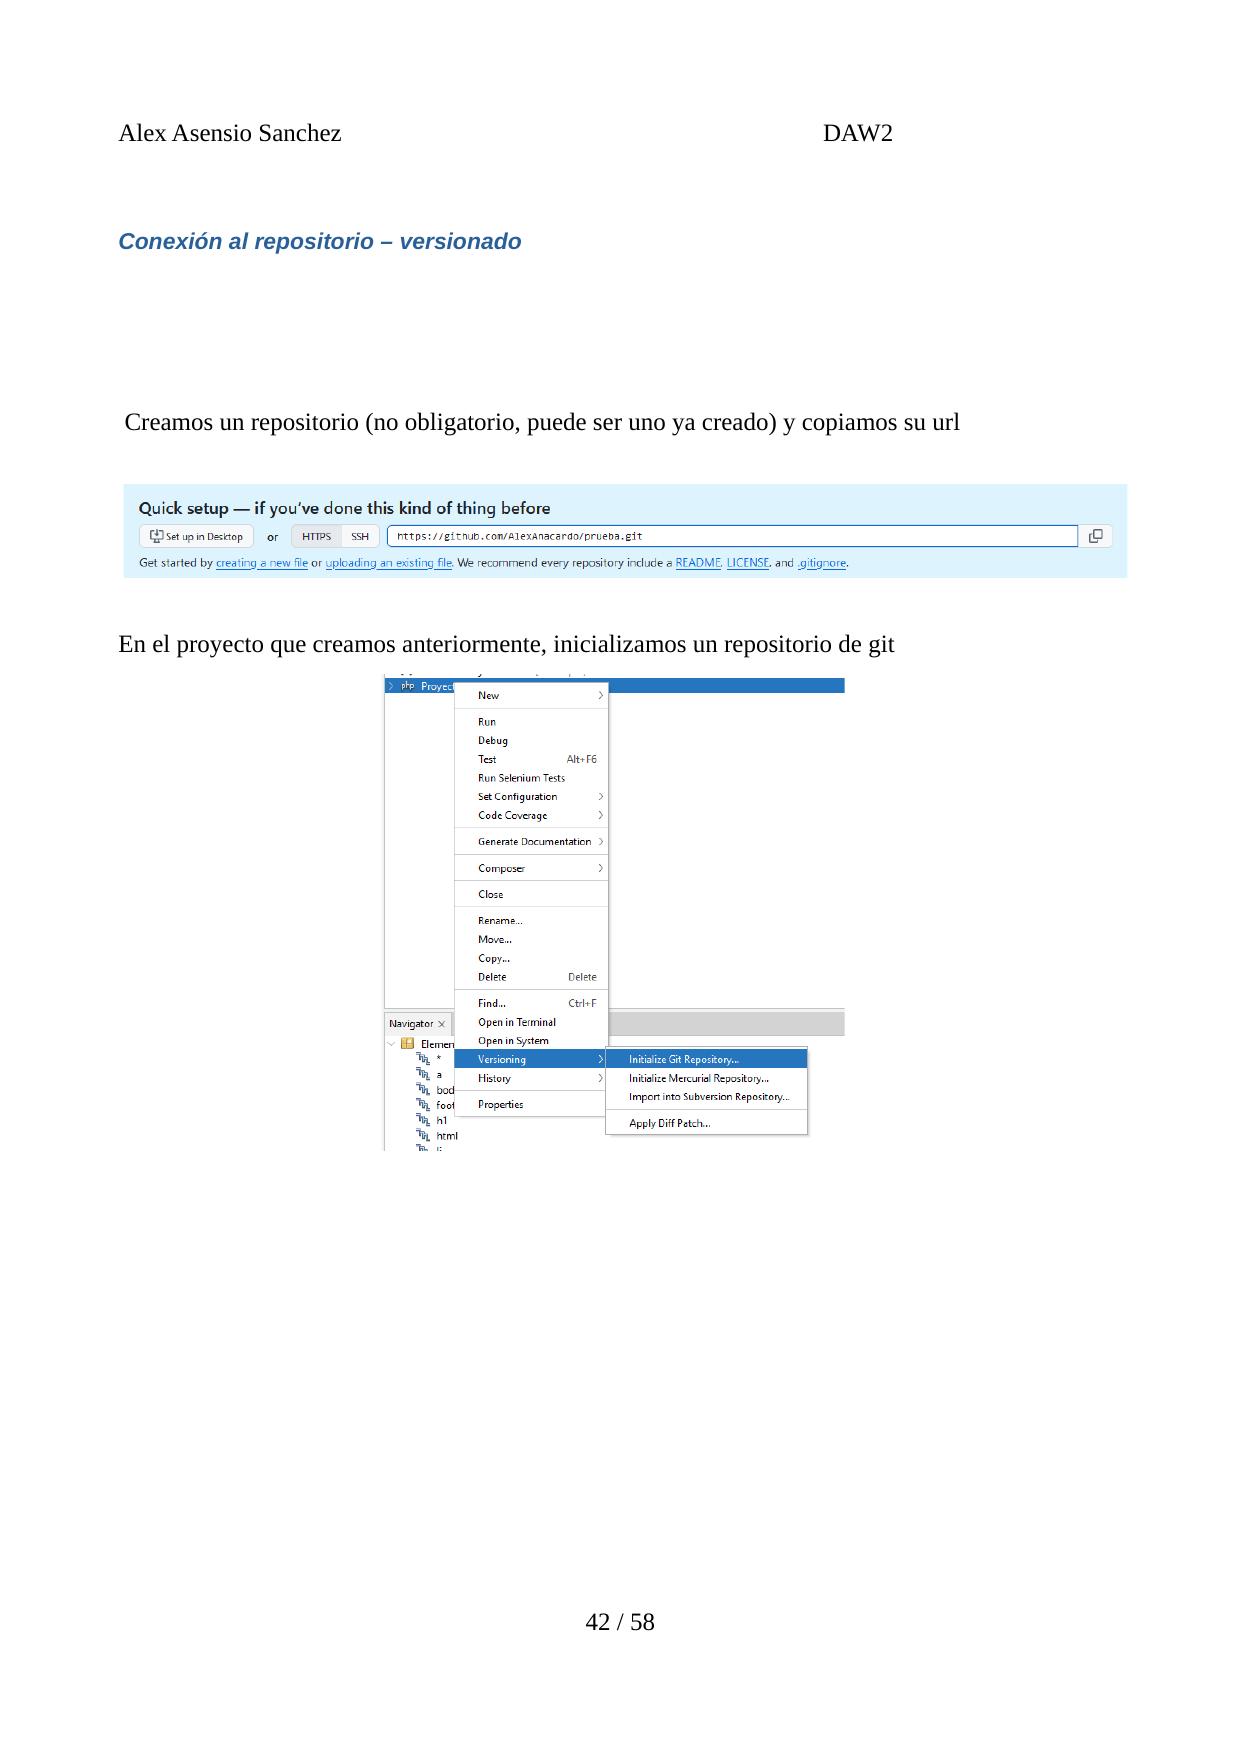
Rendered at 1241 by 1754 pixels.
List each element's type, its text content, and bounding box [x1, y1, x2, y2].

picture [381, 674, 845, 1151]
text En el proyecto que creamos anteriormente, inicializamos un repositorio de git [118, 629, 1122, 658]
subtitle Conexión al repositorio – versionado [118, 228, 1122, 254]
picture [123, 484, 1128, 578]
text Creamos un repositorio (no obligatorio, puede ser uno ya creado) y copiamos su url [118, 407, 1122, 435]
